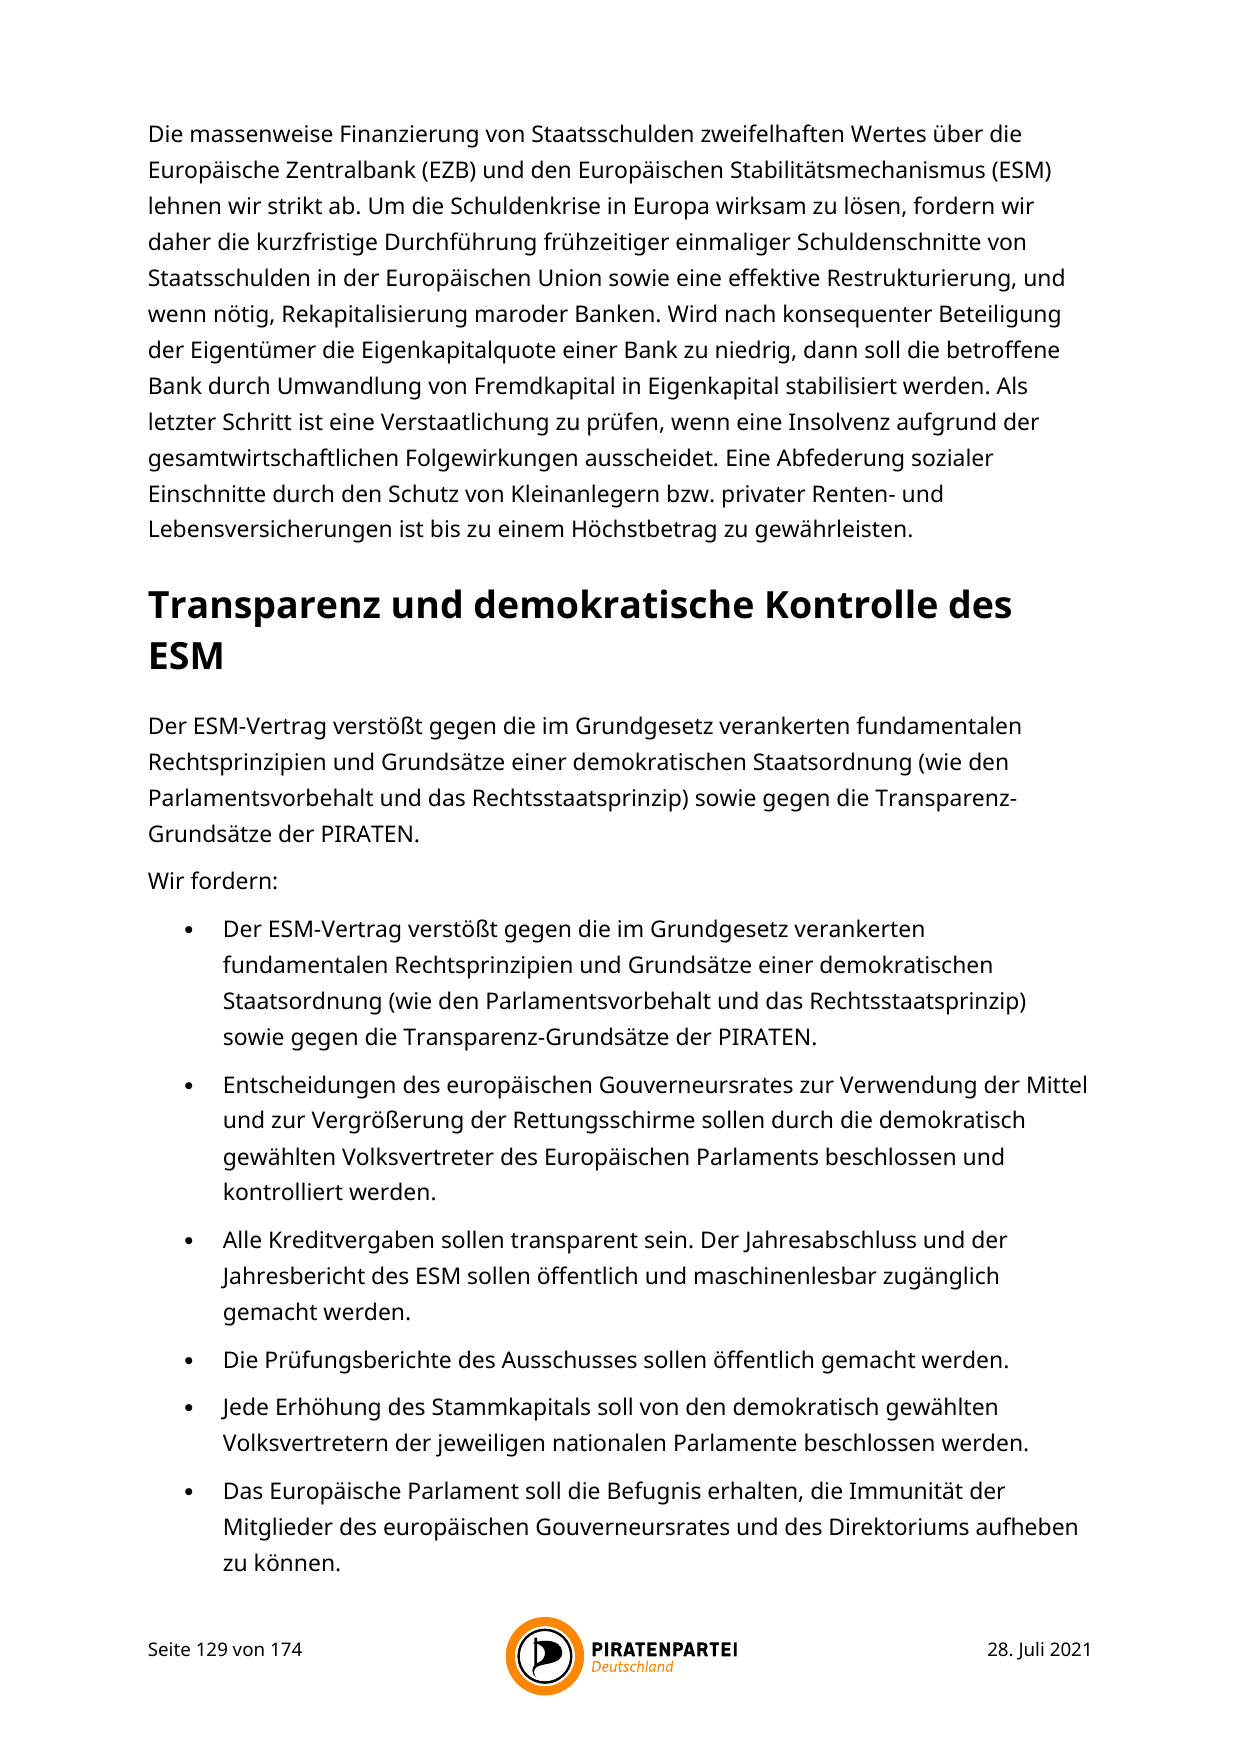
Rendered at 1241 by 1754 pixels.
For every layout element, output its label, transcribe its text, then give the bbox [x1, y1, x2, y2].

subtitle Transparenz und demokratische Kontrolle des ESM [148, 578, 1093, 681]
text Die massenweise Finanzierung von Staatsschulden zweifelhaften Wertes über die Europäische Zentralbank (EZB) und den Europäischen Stabilitätsmechanismus (ESM) lehnen wir strikt ab. Um die Schuldenkrise in Europa wirksam zu lösen, fordern wir daher die kurzfristige Durchführung frühzeitiger einmaliger Schuldenschnitte von Staatsschulden in der Europäischen Union sowie eine effektive Restrukturierung, und wenn nötig, Rekapitalisierung maroder Banken. Wird nach konsequenter Beteiligung der Eigentümer die Eigenkapitalquote einer Bank zu niedrig, dann soll die betroffene Bank durch Umwandlung von Fremdkapital in Eigenkapital stabilisiert werden. Als letzter Schritt ist eine Verstaatlichung zu prüfen, wenn eine Insolvenz aufgrund der gesamtwirtschaftlichen Folgewirkungen ausscheidet. Eine Abfederung sozialer Einschnitte durch den Schutz von Kleinanlegern bzw. privater Renten- und Lebensversicherungen ist bis zu einem Höchstbetrag zu gewährleisten. [148, 118, 1093, 545]
text Der ESM-Vertrag verstößt gegen die im Grundgesetz verankerten fundamentalen Rechtsprinzipien und Grundsätze einer demokratischen Staatsordnung (wie den Parlamentsvorbehalt und das Rechtsstaatsprinzip) sowie gegen die Transparenz-Grundsätze der PIRATEN. [148, 710, 1093, 849]
list Die Prüfungsberichte des Ausschusses sollen öffentlich gemacht werden. [185, 1344, 1093, 1375]
list Jede Erhöhung des Stammkapitals soll von den demokratisch gewählten Volksvertretern der jeweiligen nationalen Parlamente beschlossen werden. [185, 1391, 1093, 1458]
text Wir fordern: [148, 865, 1093, 897]
list Alle Kreditvergaben sollen transparent sein. Der Jahresabschluss und der Jahresbericht des ESM sollen öffentlich und maschinenlesbar zugänglich gemacht werden. [185, 1224, 1093, 1327]
list Entscheidungen des europäischen Gouverneursrates zur Verwendung der Mittel und zur Vergrößerung der Rettungsschirme sollen durch die demokratisch gewählten Volksvertreter des Europäischen Parlaments beschlossen und kontrolliert werden. [185, 1068, 1093, 1208]
list Das Europäische Parlament soll die Befugnis erhalten, die Immunität der Mitglieder des europäischen Gouverneursrates und des Direktoriums aufheben zu können. [185, 1475, 1093, 1578]
list Der ESM-Vertrag verstößt gegen die im Grundgesetz verankerten fundamentalen Rechtsprinzipien und Grundsätze einer demokratischen Staatsordnung (wie den Parlamentsvorbehalt und das Rechtsstaatsprinzip) sowie gegen die Transparenz-Grundsätze der PIRATEN. [185, 913, 1093, 1052]
